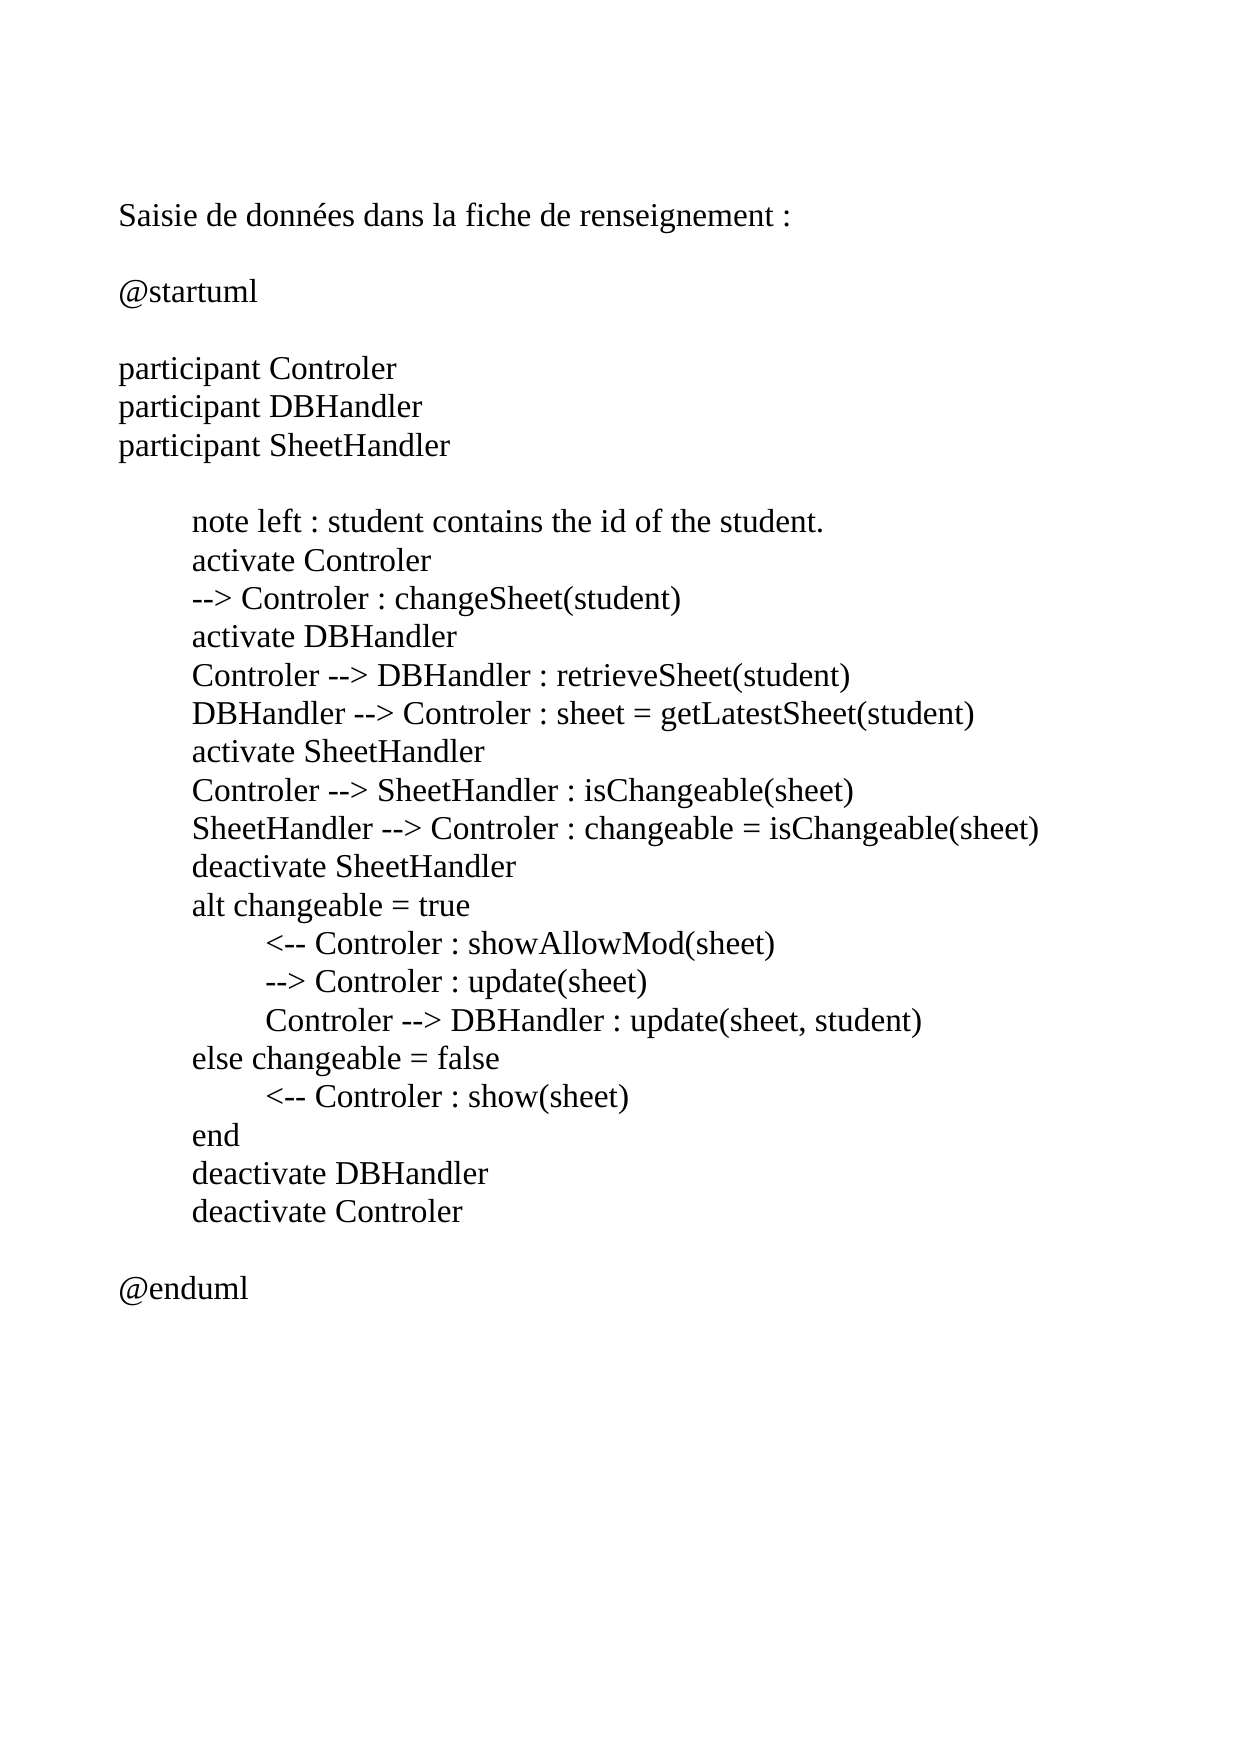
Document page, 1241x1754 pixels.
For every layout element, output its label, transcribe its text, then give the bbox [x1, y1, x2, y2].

text Controler --> SheetHandler : isChangeable(sheet) [118, 770, 1122, 808]
text Controler --> DBHandler : update(sheet, student) [118, 1000, 1122, 1038]
text Saisie de données dans la fiche de renseignement : [118, 195, 1122, 233]
text <-- Controler : showAllowMod(sheet) [118, 923, 1122, 961]
text deactivate SheetHandler [118, 846, 1122, 885]
text activate Controler [118, 540, 1122, 578]
text SheetHandler --> Controler : changeable = isChangeable(sheet) [118, 808, 1122, 846]
text @enduml [118, 1268, 1122, 1306]
text activate SheetHandler [118, 731, 1122, 770]
text note left : student contains the id of the student. [118, 501, 1122, 540]
text deactivate Controler [118, 1191, 1122, 1230]
text participant DBHandler [118, 386, 1122, 425]
text DBHandler --> Controler : sheet = getLatestSheet(student) [118, 693, 1122, 731]
text activate DBHandler [118, 616, 1122, 655]
text end [118, 1115, 1122, 1153]
text Controler --> DBHandler : retrieveSheet(student) [118, 655, 1122, 693]
text <-- Controler : show(sheet) [118, 1076, 1122, 1115]
text @startuml [118, 271, 1122, 310]
text --> Controler : update(sheet) [118, 961, 1122, 1000]
text else changeable = false [118, 1038, 1122, 1076]
text --> Controler : changeSheet(student) [118, 578, 1122, 616]
text deactivate DBHandler [118, 1153, 1122, 1191]
text alt changeable = true [118, 885, 1122, 923]
text participant Controler [118, 348, 1122, 386]
text participant SheetHandler [118, 425, 1122, 463]
